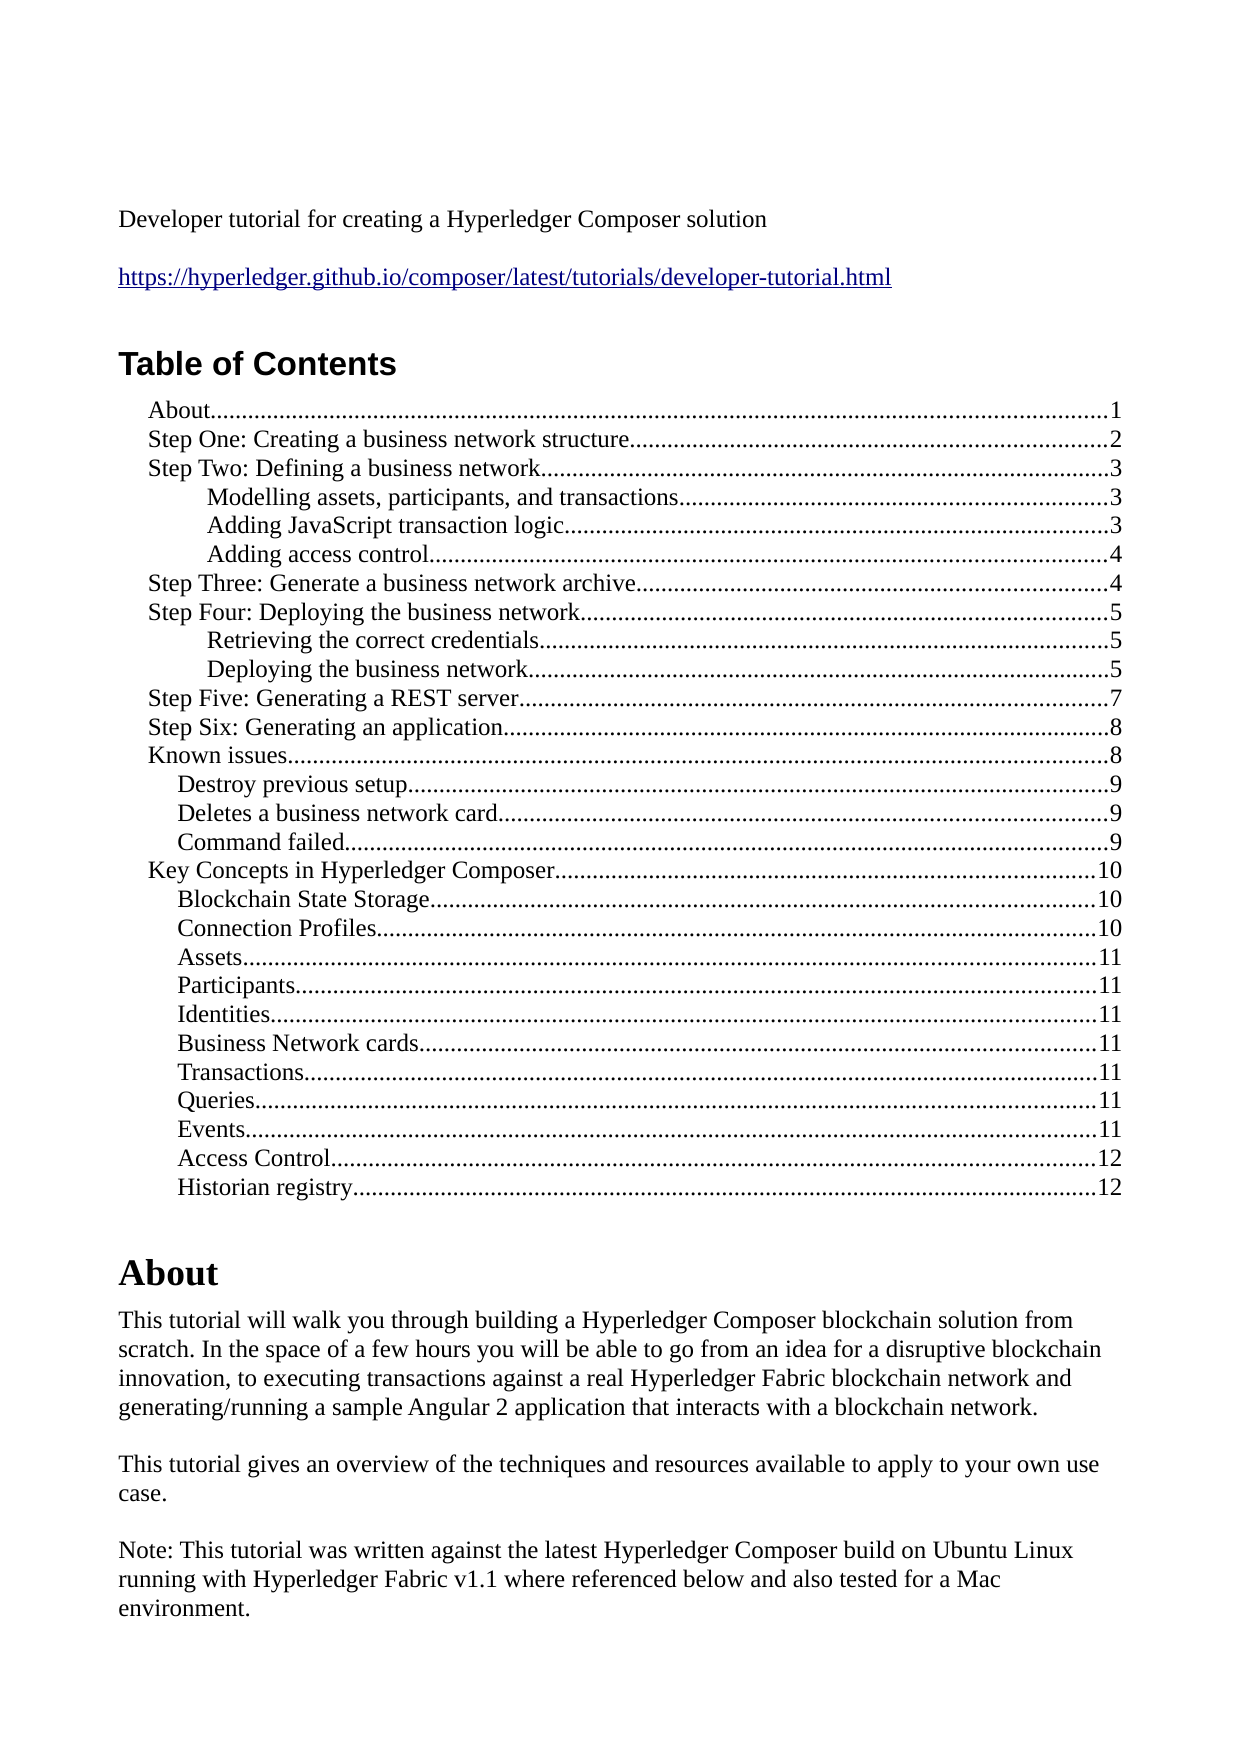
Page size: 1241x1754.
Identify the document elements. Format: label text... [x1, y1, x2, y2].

text Connection Profiles 10 [177, 913, 1122, 942]
text Historian registry 12 [177, 1172, 1122, 1200]
text Command failed 9 [177, 827, 1122, 855]
text This tutorial will walk you through building a Hyperledger Composer blockchain solution from scratch. In the space of a few hours you will be able to go from an idea for a disruptive blockchain innovation, to executing transactions against a real Hyperledger Fabric blockchain network and generating/running a sample Angular 2 application that interacts with a blockchain network. [118, 1306, 1122, 1421]
text About 1 [148, 395, 1122, 424]
text Key Concepts in Hyperledger Composer 10 [148, 855, 1122, 884]
subtitle About [118, 1250, 1122, 1293]
text Modelling assets, participants, and transactions 3 [207, 482, 1122, 510]
text Note: This tutorial was written against the latest Hyperledger Composer build on Ubuntu Linux running with Hyperledger Fabric v1.1 where referenced below and also tested for a Mac environment. [118, 1536, 1122, 1622]
text Deploying the business network 5 [207, 654, 1122, 683]
text https://hyperledger.github.io/composer/latest/tutorials/developer-tutorial.html [118, 262, 1122, 291]
text Known issues 8 [148, 740, 1122, 769]
text Transactions 11 [177, 1057, 1122, 1085]
text Participants 11 [177, 970, 1122, 999]
text Queries 11 [177, 1085, 1122, 1114]
text Adding access control 4 [207, 539, 1122, 568]
text Step One: Creating a business network structure 2 [148, 424, 1122, 453]
text Adding JavaScript transaction logic 3 [207, 510, 1122, 539]
text Assets 11 [177, 942, 1122, 970]
text Access Control 12 [177, 1143, 1122, 1172]
text Business Network cards 11 [177, 1028, 1122, 1057]
text This tutorial gives an overview of the techniques and resources available to apply to your own use case. [118, 1449, 1122, 1507]
text Identities 11 [177, 999, 1122, 1028]
text Step Six: Generating an application 8 [148, 712, 1122, 740]
text Retrieving the correct credentials 5 [207, 625, 1122, 654]
text Deletes a business network card. 9 [177, 798, 1122, 827]
text Step Two: Defining a business network 3 [148, 453, 1122, 482]
text Events 11 [177, 1114, 1122, 1143]
subtitle Table of Contents [118, 344, 1122, 383]
text Step Five: Generating a REST server 7 [148, 683, 1122, 712]
text Step Four: Deploying the business network 5 [148, 597, 1122, 625]
text Blockchain State Storage 10 [177, 884, 1122, 913]
text Step Three: Generate a business network archive 4 [148, 568, 1122, 597]
text Destroy previous setup 9 [177, 769, 1122, 798]
text Developer tutorial for creating a Hyperledger Composer solution [118, 204, 1122, 233]
